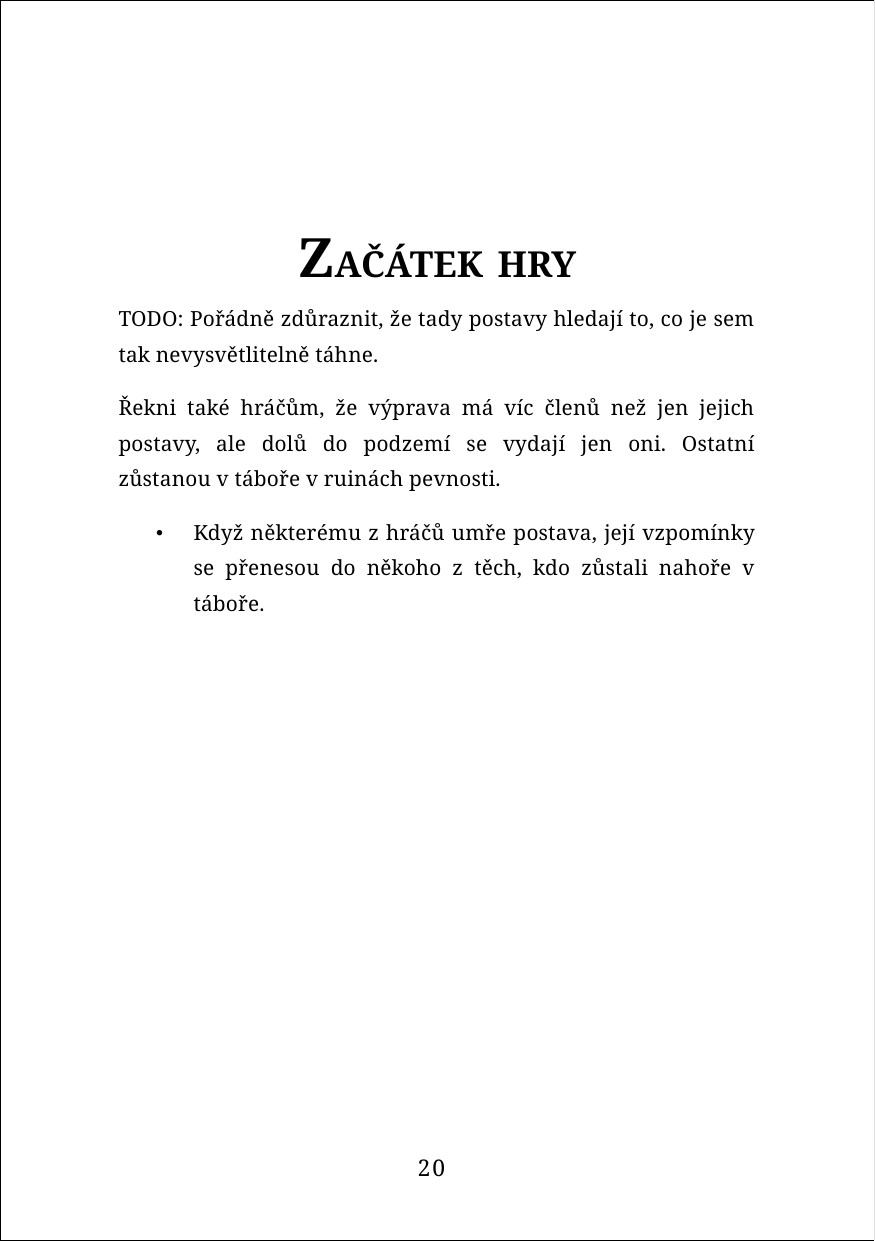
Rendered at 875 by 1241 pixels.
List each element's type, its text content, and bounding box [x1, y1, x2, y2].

subtitle Začátek hry [118, 219, 756, 293]
text Řekni také hráčům, že výprava má víc členů než jen jejich postavy, ale dolů do podzemí se vydají jen oni. Ostatní zůstanou v táboře v ruinách pevnosti. [118, 393, 756, 493]
list Když některému z hráčů umře postava, její vzpomínky se přenesou do někoho z těch, kdo zůstali nahoře v táboře. [156, 518, 756, 617]
text TODO: Pořádně zdůraznit, že tady postavy hledají to, co je sem tak nevysvětlitelně táhne. [118, 304, 756, 368]
